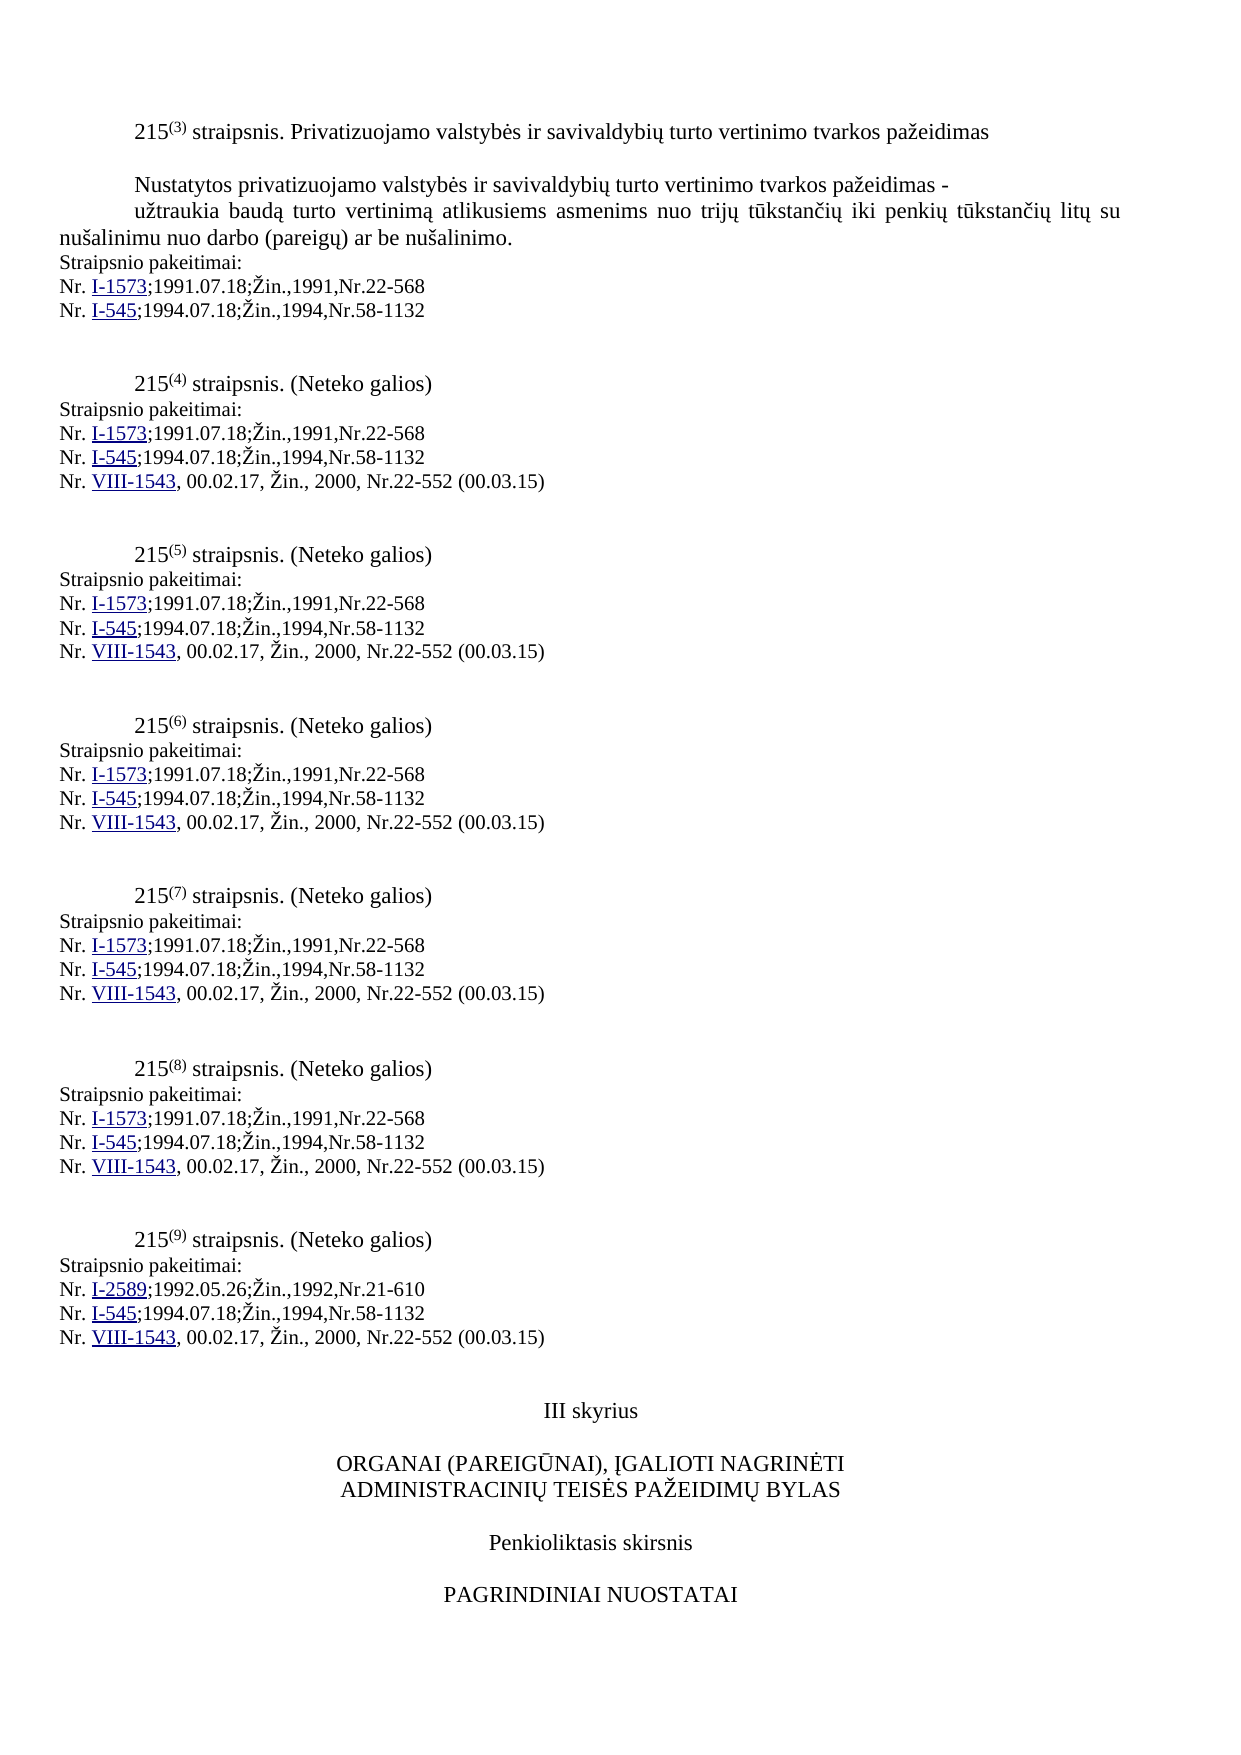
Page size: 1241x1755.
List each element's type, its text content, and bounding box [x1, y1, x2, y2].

text Nr. I-545;1994.07.18;Žin.,1994,Nr.58-1132 [59, 298, 1122, 322]
text Nr. VIII-1543, 00.02.17, Žin., 2000, Nr.22-552 (00.03.15) [59, 981, 1122, 1005]
text Straipsnio pakeitimai: [59, 1082, 1122, 1106]
text Nr. I-1573;1991.07.18;Žin.,1991,Nr.22-568 [59, 933, 1122, 957]
text Straipsnio pakeitimai: [59, 738, 1122, 762]
text Nr. VIII-1543, 00.02.17, Žin., 2000, Nr.22-552 (00.03.15) [59, 1154, 1122, 1178]
text Nr. I-545;1994.07.18;Žin.,1994,Nr.58-1132 [59, 445, 1122, 469]
text Nr. I-545;1994.07.18;Žin.,1994,Nr.58-1132 [59, 786, 1122, 810]
text Straipsnio pakeitimai: [59, 1252, 1122, 1277]
text Nr. I-1573;1991.07.18;Žin.,1991,Nr.22-568 [59, 1106, 1122, 1130]
text Straipsnio pakeitimai: [59, 397, 1122, 421]
text Nr. VIII-1543, 00.02.17, Žin., 2000, Nr.22-552 (00.03.15) [59, 469, 1122, 493]
text užtraukia baudą turto vertinimą atlikusiems asmenims nuo trijų tūkstančių iki penkių tūkstančių litų su nušalinimu nuo darbo (pareigų) ar be nušalinimo. [59, 197, 1122, 250]
text Nr. I-1573;1991.07.18;Žin.,1991,Nr.22-568 [59, 591, 1122, 615]
text 215(6) straipsnis. (Neteko galios) [59, 712, 1122, 738]
text 215(5) straipsnis. (Neteko galios) [59, 541, 1122, 567]
text ADMINISTRACINIŲ TEISĖS PAŽEIDIMŲ BYLAS [59, 1476, 1122, 1502]
text Nr. I-1573;1991.07.18;Žin.,1991,Nr.22-568 [59, 421, 1122, 445]
text Straipsnio pakeitimai: [59, 909, 1122, 933]
text Nr. I-545;1994.07.18;Žin.,1994,Nr.58-1132 [59, 615, 1122, 639]
text 215(9) straipsnis. (Neteko galios) [59, 1226, 1122, 1252]
text Nr. VIII-1543, 00.02.17, Žin., 2000, Nr.22-552 (00.03.15) [59, 1325, 1122, 1349]
text 215(3) straipsnis. Privatizuojamo valstybės ir savivaldybių turto vertinimo tvarkos pažeidimas [134, 118, 1122, 144]
text Nustatytos privatizuojamo valstybės ir savivaldybių turto vertinimo tvarkos pažeidimas - [59, 171, 1122, 197]
text Straipsnio pakeitimai: [59, 567, 1122, 591]
text Nr. I-1573;1991.07.18;Žin.,1991,Nr.22-568 [59, 274, 1122, 298]
text Penkioliktasis skirsnis [59, 1529, 1122, 1555]
text Nr. VIII-1543, 00.02.17, Žin., 2000, Nr.22-552 (00.03.15) [59, 639, 1122, 663]
text Straipsnio pakeitimai: [59, 250, 1122, 274]
text Nr. I-545;1994.07.18;Žin.,1994,Nr.58-1132 [59, 1301, 1122, 1325]
text III skyrius [59, 1397, 1122, 1423]
text ORGANAI (PAREIGŪNAI), ĮGALIOTI NAGRINĖTI [59, 1449, 1122, 1476]
text Nr. I-1573;1991.07.18;Žin.,1991,Nr.22-568 [59, 762, 1122, 786]
text Nr. I-545;1994.07.18;Žin.,1994,Nr.58-1132 [59, 1130, 1122, 1154]
text PAGRINDINIAI NUOSTATAI [59, 1581, 1122, 1608]
text Nr. VIII-1543, 00.02.17, Žin., 2000, Nr.22-552 (00.03.15) [59, 810, 1122, 834]
text Nr. I-2589;1992.05.26;Žin.,1992,Nr.21-610 [59, 1277, 1122, 1301]
text Nr. I-545;1994.07.18;Žin.,1994,Nr.58-1132 [59, 957, 1122, 981]
text 215(7) straipsnis. (Neteko galios) [59, 882, 1122, 909]
text 215(8) straipsnis. (Neteko galios) [59, 1055, 1122, 1082]
text 215(4) straipsnis. (Neteko galios) [59, 370, 1122, 397]
